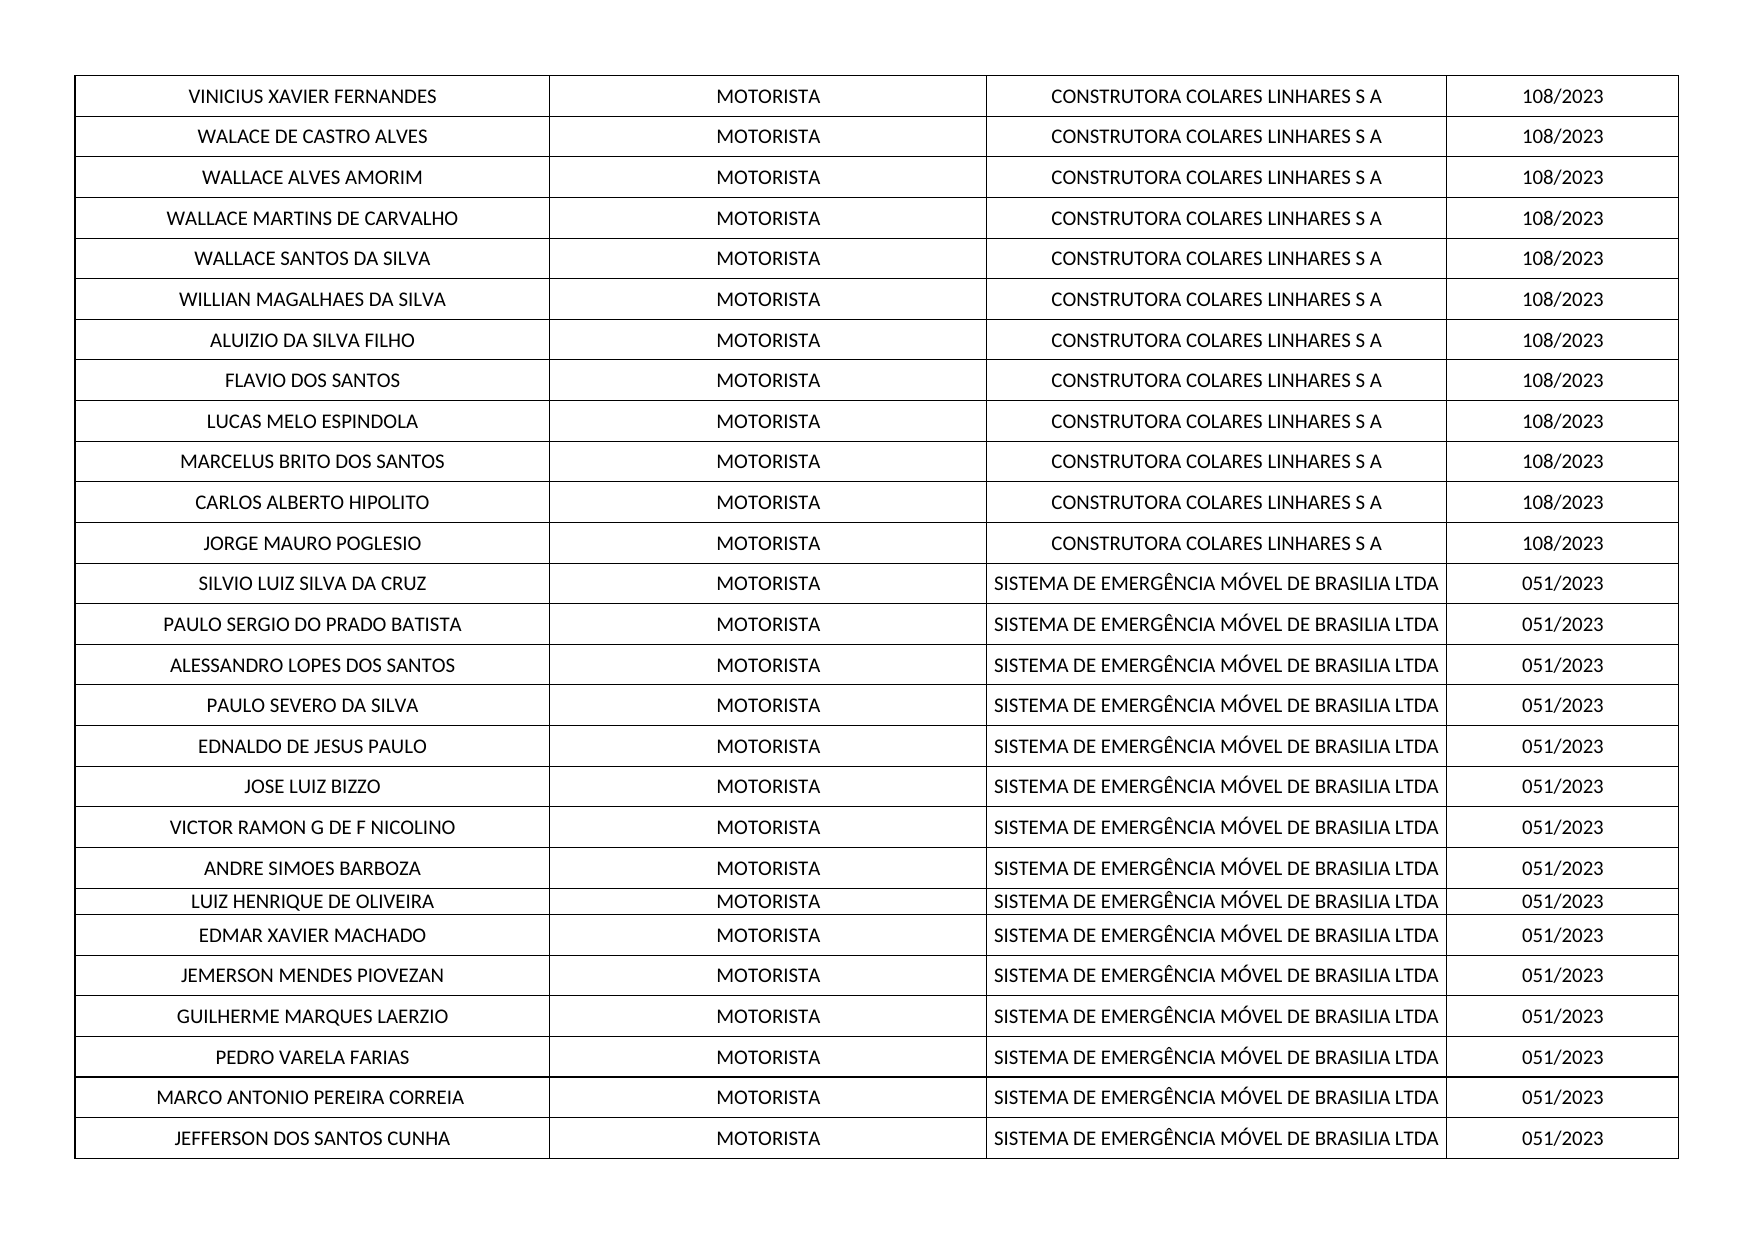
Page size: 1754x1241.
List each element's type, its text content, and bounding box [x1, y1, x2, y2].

table_cell CONSTRUTORA COLARES LINHARES S A [987, 442, 1446, 481]
table_cell 108/2023 [1447, 482, 1678, 522]
table_cell FLAVIO DOS SANTOS [76, 360, 549, 400]
table_cell MOTORISTA [550, 198, 986, 237]
table_cell WALLACE SANTOS DA SILVA [76, 239, 549, 278]
table_cell 108/2023 [1447, 320, 1678, 359]
table_cell GUILHERME MARQUES LAERZIO [76, 996, 549, 1036]
table_cell CONSTRUTORA COLARES LINHARES S A [987, 157, 1446, 197]
table_cell MOTORISTA [550, 157, 986, 197]
table_cell WALLACE MARTINS DE CARVALHO [76, 198, 549, 237]
table_cell 051/2023 [1447, 807, 1678, 847]
table_cell PAULO SEVERO DA SILVA [76, 685, 549, 725]
table_cell CONSTRUTORA COLARES LINHARES S A [987, 523, 1446, 562]
table_cell MOTORISTA [550, 76, 986, 116]
table_cell VINICIUS XAVIER FERNANDES [76, 76, 549, 116]
table_cell SISTEMA DE EMERGÊNCIA MÓVEL DE BRASILIA LTDA [987, 889, 1446, 914]
table_cell SISTEMA DE EMERGÊNCIA MÓVEL DE BRASILIA LTDA [987, 604, 1446, 644]
table_cell CONSTRUTORA COLARES LINHARES S A [987, 279, 1446, 319]
table_cell SISTEMA DE EMERGÊNCIA MÓVEL DE BRASILIA LTDA [987, 915, 1446, 954]
table_cell SILVIO LUIZ SILVA DA CRUZ [76, 564, 549, 603]
table_cell MOTORISTA [550, 320, 986, 359]
table_cell CONSTRUTORA COLARES LINHARES S A [987, 320, 1446, 359]
table_cell 108/2023 [1447, 279, 1678, 319]
table_cell SISTEMA DE EMERGÊNCIA MÓVEL DE BRASILIA LTDA [987, 645, 1446, 684]
table_cell SISTEMA DE EMERGÊNCIA MÓVEL DE BRASILIA LTDA [987, 996, 1446, 1036]
table_cell MOTORISTA [550, 564, 986, 603]
table_cell 051/2023 [1447, 604, 1678, 644]
table_cell 051/2023 [1447, 726, 1678, 766]
table_cell MOTORISTA [550, 685, 986, 725]
table_cell MOTORISTA [550, 889, 986, 914]
table_cell MOTORISTA [550, 726, 986, 766]
table_cell SISTEMA DE EMERGÊNCIA MÓVEL DE BRASILIA LTDA [987, 685, 1446, 725]
table_cell ANDRE SIMOES BARBOZA [76, 848, 549, 887]
table_cell SISTEMA DE EMERGÊNCIA MÓVEL DE BRASILIA LTDA [987, 956, 1446, 995]
table_cell SISTEMA DE EMERGÊNCIA MÓVEL DE BRASILIA LTDA [987, 726, 1446, 766]
table_cell MOTORISTA [550, 239, 986, 278]
table_cell SISTEMA DE EMERGÊNCIA MÓVEL DE BRASILIA LTDA [987, 564, 1446, 603]
table_cell 108/2023 [1447, 523, 1678, 562]
table_cell ALUIZIO DA SILVA FILHO [76, 320, 549, 359]
table_cell 108/2023 [1447, 198, 1678, 237]
table_cell CONSTRUTORA COLARES LINHARES S A [987, 239, 1446, 278]
table_cell MOTORISTA [550, 956, 986, 995]
table_cell MOTORISTA [550, 1078, 986, 1117]
table_cell 108/2023 [1447, 76, 1678, 116]
table_cell CONSTRUTORA COLARES LINHARES S A [987, 482, 1446, 522]
table_cell 051/2023 [1447, 1037, 1678, 1076]
table_cell 051/2023 [1447, 915, 1678, 954]
table_cell CONSTRUTORA COLARES LINHARES S A [987, 360, 1446, 400]
table_cell SISTEMA DE EMERGÊNCIA MÓVEL DE BRASILIA LTDA [987, 1078, 1446, 1117]
table_cell ALESSANDRO LOPES DOS SANTOS [76, 645, 549, 684]
table_cell CONSTRUTORA COLARES LINHARES S A [987, 401, 1446, 441]
table_cell MOTORISTA [550, 915, 986, 954]
table_cell PAULO SERGIO DO PRADO BATISTA [76, 604, 549, 644]
table_cell 051/2023 [1447, 645, 1678, 684]
table_cell WALLACE ALVES AMORIM [76, 157, 549, 197]
table_cell EDMAR XAVIER MACHADO [76, 915, 549, 954]
table_cell CONSTRUTORA COLARES LINHARES S A [987, 76, 1446, 116]
table_cell MOTORISTA [550, 604, 986, 644]
table_cell 051/2023 [1447, 889, 1678, 914]
table_cell MOTORISTA [550, 482, 986, 522]
table_cell SISTEMA DE EMERGÊNCIA MÓVEL DE BRASILIA LTDA [987, 807, 1446, 847]
table_cell CARLOS ALBERTO HIPOLITO [76, 482, 549, 522]
table_cell MOTORISTA [550, 645, 986, 684]
table_cell MOTORISTA [550, 523, 986, 562]
table_cell MOTORISTA [550, 767, 986, 806]
table_cell WILLIAN MAGALHAES DA SILVA [76, 279, 549, 319]
table_cell CONSTRUTORA COLARES LINHARES S A [987, 198, 1446, 237]
table_cell WALACE DE CASTRO ALVES [76, 117, 549, 156]
table_cell 051/2023 [1447, 1118, 1678, 1158]
table_cell 108/2023 [1447, 401, 1678, 441]
table_cell 051/2023 [1447, 685, 1678, 725]
table_cell 108/2023 [1447, 117, 1678, 156]
table_cell CONSTRUTORA COLARES LINHARES S A [987, 117, 1446, 156]
table_cell MOTORISTA [550, 1118, 986, 1158]
table_cell SISTEMA DE EMERGÊNCIA MÓVEL DE BRASILIA LTDA [987, 1037, 1446, 1076]
table_cell MARCELUS BRITO DOS SANTOS [76, 442, 549, 481]
table_cell MOTORISTA [550, 1037, 986, 1076]
table_cell JOSE LUIZ BIZZO [76, 767, 549, 806]
table_cell MOTORISTA [550, 279, 986, 319]
table_cell MOTORISTA [550, 360, 986, 400]
table_cell 051/2023 [1447, 767, 1678, 806]
table_cell JEMERSON MENDES PIOVEZAN [76, 956, 549, 995]
table_cell 051/2023 [1447, 848, 1678, 887]
table_cell MOTORISTA [550, 996, 986, 1036]
table_cell MOTORISTA [550, 807, 986, 847]
table_cell JORGE MAURO POGLESIO [76, 523, 549, 562]
table_cell 108/2023 [1447, 239, 1678, 278]
table_cell EDNALDO DE JESUS PAULO [76, 726, 549, 766]
table_cell PEDRO VARELA FARIAS [76, 1037, 549, 1076]
table_cell MARCO ANTONIO PEREIRA CORREIA [76, 1078, 549, 1117]
table_cell LUCAS MELO ESPINDOLA [76, 401, 549, 441]
table_cell 108/2023 [1447, 360, 1678, 400]
table_cell SISTEMA DE EMERGÊNCIA MÓVEL DE BRASILIA LTDA [987, 1118, 1446, 1158]
table_cell MOTORISTA [550, 117, 986, 156]
table_cell 051/2023 [1447, 564, 1678, 603]
table_cell LUIZ HENRIQUE DE OLIVEIRA [76, 889, 549, 914]
table_cell MOTORISTA [550, 848, 986, 887]
table_cell JEFFERSON DOS SANTOS CUNHA [76, 1118, 549, 1158]
table_cell MOTORISTA [550, 442, 986, 481]
table_cell 108/2023 [1447, 442, 1678, 481]
table_cell 108/2023 [1447, 157, 1678, 197]
table_cell 051/2023 [1447, 956, 1678, 995]
table_cell VICTOR RAMON G DE F NICOLINO [76, 807, 549, 847]
table_cell SISTEMA DE EMERGÊNCIA MÓVEL DE BRASILIA LTDA [987, 848, 1446, 887]
table_cell 051/2023 [1447, 996, 1678, 1036]
table_cell MOTORISTA [550, 401, 986, 441]
table_cell 051/2023 [1447, 1078, 1678, 1117]
table_cell SISTEMA DE EMERGÊNCIA MÓVEL DE BRASILIA LTDA [987, 767, 1446, 806]
